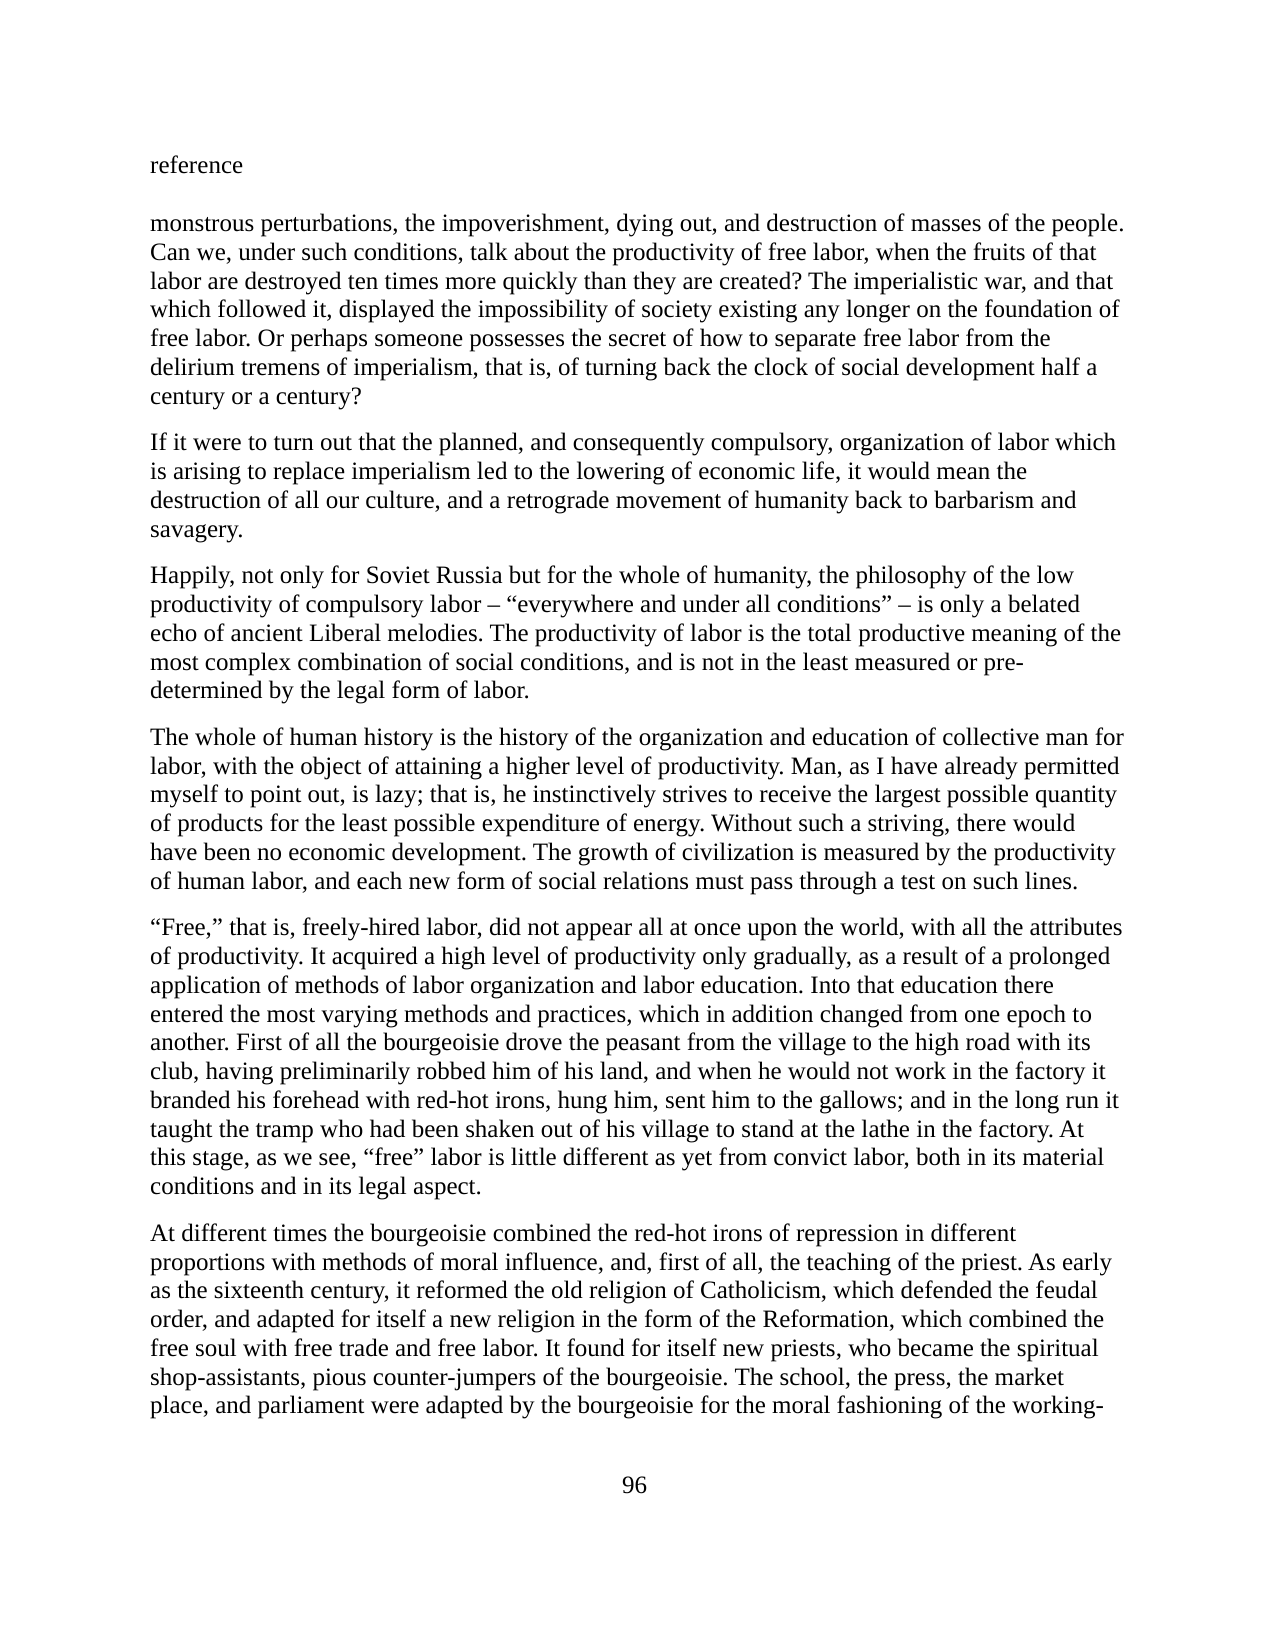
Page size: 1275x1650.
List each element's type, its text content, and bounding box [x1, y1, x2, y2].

text “Free,” that is, freely-hired labor, did not appear all at once upon the world, with all the attributes of productivity. It acquired a high level of productivity only gradually, as a result of a prolonged application of methods of labor organization and labor education. Into that education there entered the most varying methods and practices, which in addition changed from one epoch to another. First of all the bourgeoisie drove the peasant from the village to the high road with its club, having preliminarily robbed him of his land, and when he would not work in the factory it branded his forehead with red-hot irons, hung him, sent him to the gallows; and in the long run it taught the tramp who had been shaken out of his village to stand at the lathe in the factory. At this stage, as we see, “free” labor is little different as yet from convict labor, both in its material conditions and in its legal aspect. [150, 912, 1125, 1200]
text Happily, not only for Soviet Russia but for the whole of humanity, the philosophy of the low productivity of compulsory labor – “everywhere and under all conditions” – is only a belated echo of ancient Liberal melodies. The productivity of labor is the total productive meaning of the most complex combination of social conditions, and is not in the least measured or pre-determined by the legal form of labor. [150, 560, 1125, 704]
text monstrous perturbations, the impoverishment, dying out, and destruction of masses of the people. Can we, under such conditions, talk about the productivity of free labor, when the fruits of that labor are destroyed ten times more quickly than they are created? The imperialistic war, and that which followed it, displayed the impossibility of society existing any longer on the foundation of free labor. Or perhaps someone possesses the secret of how to separate free labor from the delirium tremens of imperialism, that is, of turning back the clock of social development half a century or a century? [150, 208, 1125, 409]
text At different times the bourgeoisie combined the red-hot irons of repression in different proportions with methods of moral influence, and, first of all, the teaching of the priest. As early as the sixteenth century, it reformed the old religion of Catholicism, which defended the feudal order, and adapted for itself a new religion in the form of the Reformation, which combined the free soul with free trade and free labor. It found for itself new priests, who became the spiritual shop-assistants, pious counter-jumpers of the bourgeoisie. The school, the press, the market place, and parliament were adapted by the bourgeoisie for the moral fashioning of the working- [150, 1218, 1125, 1419]
text The whole of human history is the history of the organization and education of collective man for labor, with the object of attaining a higher level of productivity. Man, as I have already permitted myself to point out, is lazy; that is, he instinctively strives to receive the largest possible quantity of products for the least possible expenditure of energy. Without such a striving, there would have been no economic development. The growth of civilization is measured by the productivity of human labor, and each new form of social relations must pass through a test on such lines. [150, 722, 1125, 894]
text If it were to turn out that the planned, and consequently compulsory, organization of labor which is arising to replace imperialism led to the lowering of economic life, it would mean the destruction of all our culture, and a retrograde movement of humanity back to barbarism and savagery. [150, 427, 1125, 542]
